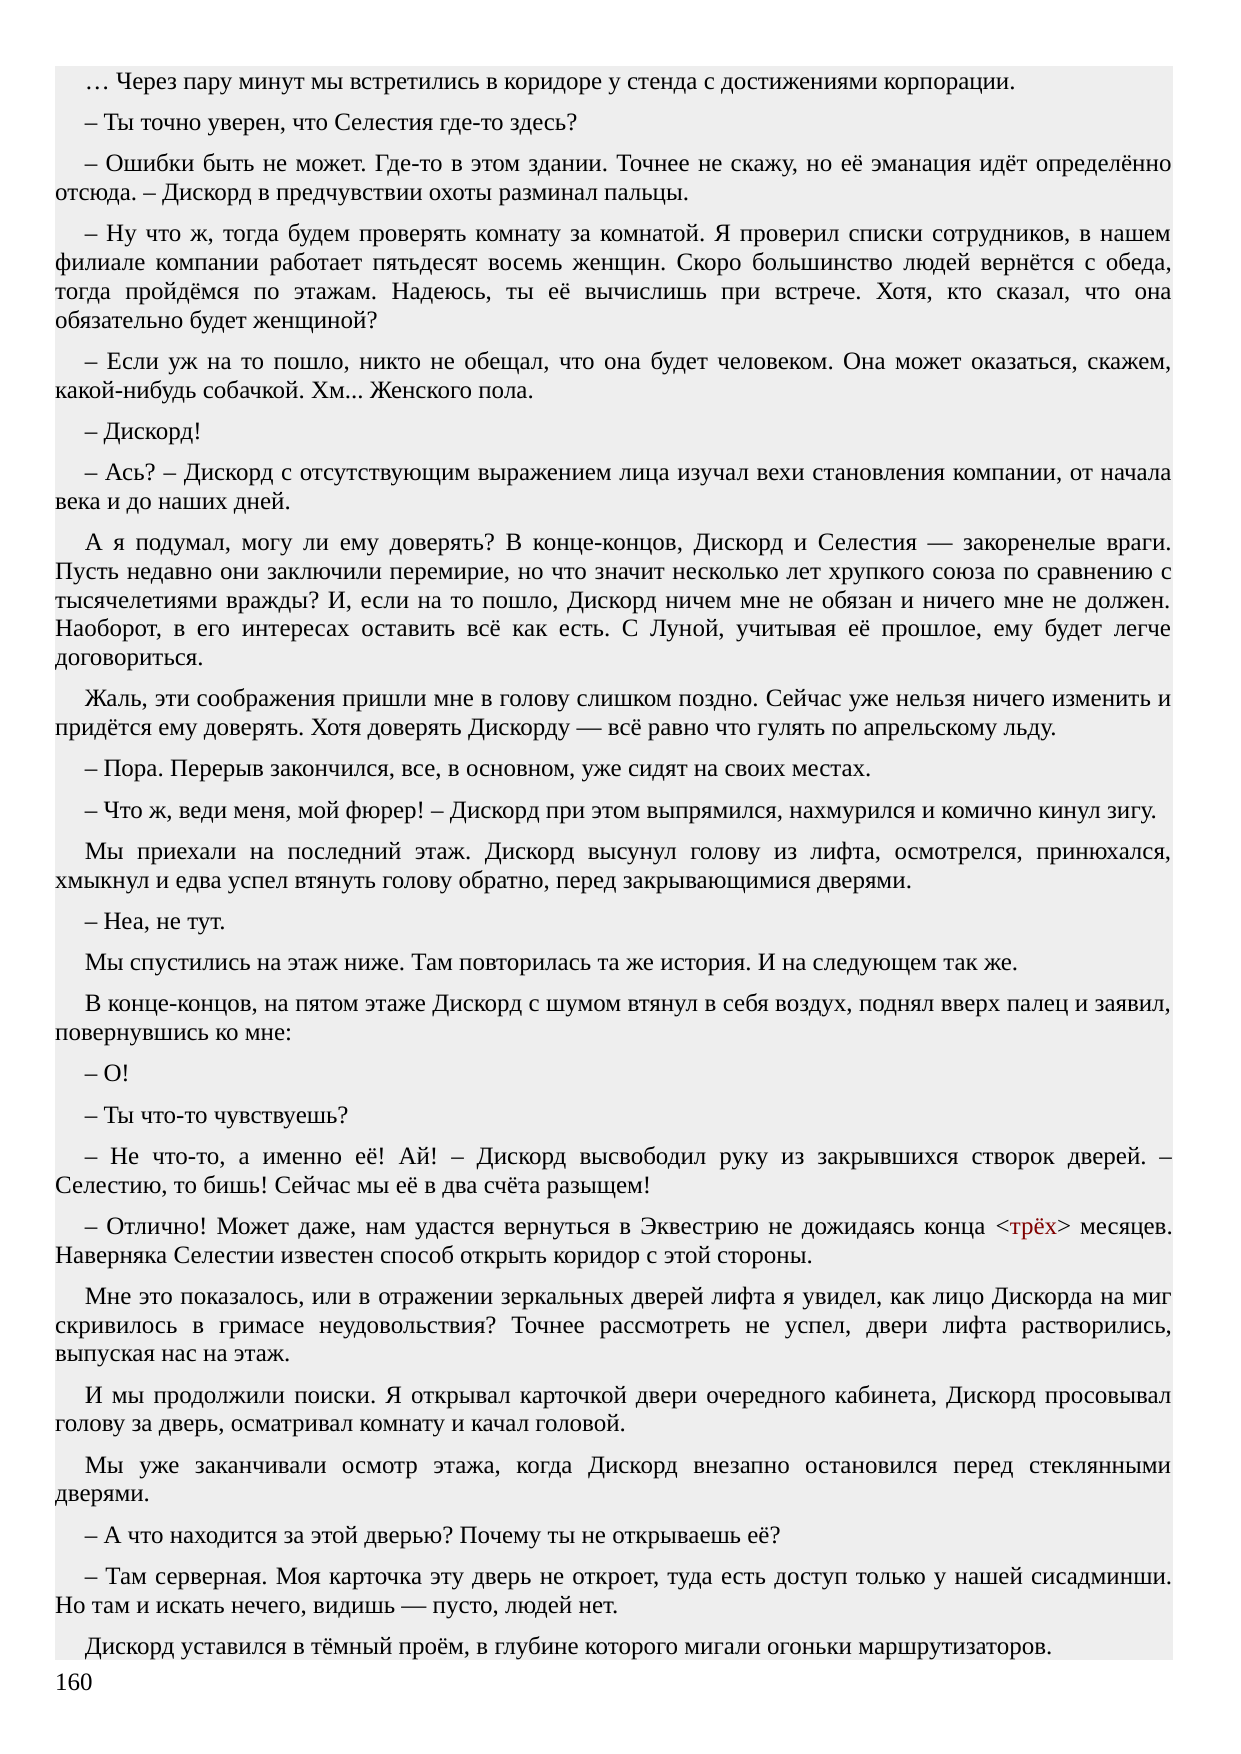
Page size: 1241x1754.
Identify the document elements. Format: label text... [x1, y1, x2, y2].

text … Через пару минут мы встретились в коридоре у стенда с достижениями корпорации. [55, 66, 1173, 95]
text Мы уже заканчивали осмотр этажа, когда Дискорд внезапно остановился перед стеклянными дверями. [55, 1450, 1173, 1507]
text – Ты что-то чувствуешь? [55, 1100, 1173, 1128]
text – Дискорд! [55, 416, 1173, 445]
text А я подумал, могу ли ему доверять? В конце-концов, Дискорд и Селестия — закоренелые враги. Пусть недавно они заключили перемирие, но что значит несколько лет хрупкого союза по сравнению с тысячелетиями вражды? И, если на то пошло, Дискорд ничем мне не обязан и ничего мне не должен. Наоборот, в его интересах оставить всё как есть. С Луной, учитывая её прошлое, ему будет легче договориться. [55, 527, 1173, 671]
text Жаль, эти соображения пришли мне в голову слишком поздно. Сейчас уже нельзя ничего изменить и придётся ему доверять. Хотя доверять Дискорду — всё равно что гулять по апрельскому льду. [55, 683, 1173, 741]
text Мне это показалось, или в отражении зеркальных дверей лифта я увидел, как лицо Дискорда на миг скривилось в гримасе неудовольствия? Точнее рассмотреть не успел, двери лифта растворились, выпуская нас на этаж. [55, 1281, 1173, 1367]
text – Неа, не тут. [55, 906, 1173, 935]
text – Отлично! Может даже, нам удастся вернуться в Эквестрию не дожидаясь конца <трёх> месяцев. Наверняка Селестии известен способ открыть коридор с этой стороны. [55, 1211, 1173, 1268]
text Мы приехали на последний этаж. Дискорд высунул голову из лифта, осмотрелся, принюхался, хмыкнул и едва успел втянуть голову обратно, перед закрывающимися дверями. [55, 836, 1173, 893]
text – Там серверная. Моя карточка эту дверь не откроет, туда есть доступ только у нашей сисадминши. Но там и искать нечего, видишь — пусто, людей нет. [55, 1561, 1173, 1618]
text Мы спустились на этаж ниже. Там повторилась та же история. И на следующем так же. [55, 947, 1173, 976]
text – Ась? – Дискорд с отсутствующим выражением лица изучал вехи становления компании, от начала века и до наших дней. [55, 457, 1173, 515]
text – А что находится за этой дверью? Почему ты не открываешь её? [55, 1520, 1173, 1548]
text В конце-концов, на пятом этаже Дискорд с шумом втянул в себя воздух, поднял вверх палец и заявил, повернувшись ко мне: [55, 988, 1173, 1046]
text – О! [55, 1058, 1173, 1087]
text И мы продолжили поиски. Я открывал карточкой двери очередного кабинета, Дискорд просовывал голову за дверь, осматривал комнату и качал головой. [55, 1380, 1173, 1437]
text – Не что-то, а именно её! Ай! – Дискорд высвободил руку из закрывшихся створок дверей. – Селестию, то бишь! Сейчас мы её в два счёта разыщем! [55, 1141, 1173, 1198]
text – Пора. Перерыв закончился, все, в основном, уже сидят на своих местах. [55, 753, 1173, 782]
text – Что ж, веди меня, мой фюрер! – Дискорд при этом выпрямился, нахмурился и комично кинул зигу. [55, 795, 1173, 823]
text – Ну что ж, тогда будем проверять комнату за комнатой. Я проверил списки сотрудников, в нашем филиале компании работает пятьдесят восемь женщин. Скоро большинство людей вернётся с обеда, тогда пройдёмся по этажам. Надеюсь, ты её вычислишь при встрече. Хотя, кто сказал, что она обязательно будет женщиной? [55, 218, 1173, 333]
text – Если уж на то пошло, никто не обещал, что она будет человеком. Она может оказаться, скажем, какой-нибудь собачкой. Хм... Женского пола. [55, 346, 1173, 403]
text Дискорд уставился в тёмный проём, в глубине которого мигали огоньки маршрутизаторов. [55, 1631, 1173, 1660]
text – Ошибки быть не может. Где-то в этом здании. Точнее не скажу, но её эманация идёт определённо отсюда. – Дискорд в предчувствии охоты разминал пальцы. [55, 148, 1173, 206]
text – Ты точно уверен, что Селестия где-то здесь? [55, 107, 1173, 136]
